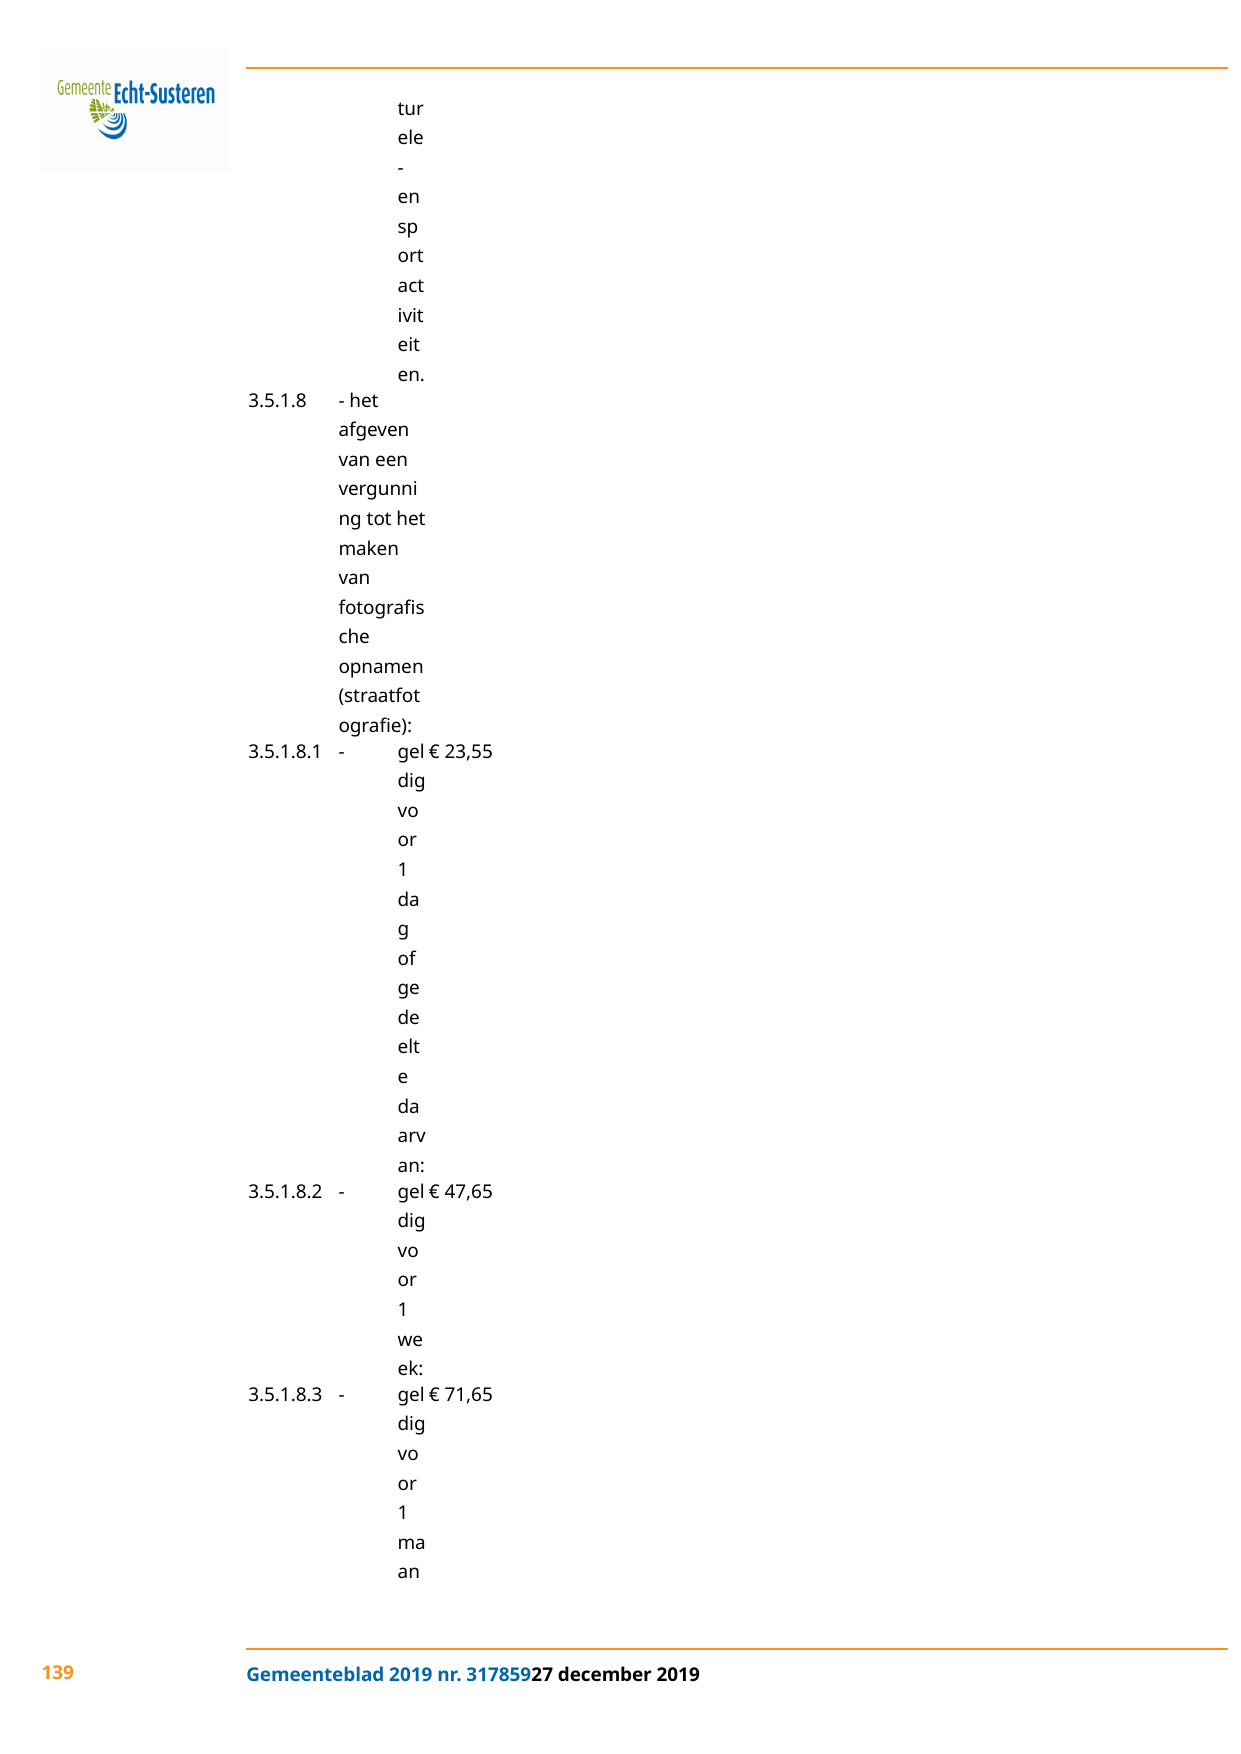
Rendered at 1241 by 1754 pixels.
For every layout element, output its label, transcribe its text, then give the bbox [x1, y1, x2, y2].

table_cell 3.5.1.8.3 [248, 1381, 338, 1584]
table_cell € 71,65 [429, 1381, 519, 1584]
table_cell geldig voor 1 week: [338, 1178, 429, 1381]
table_cell geldig voor 1 dag of gedeelte daarvan: [338, 738, 429, 1178]
table_cell [429, 387, 519, 738]
picture [41, 47, 231, 172]
table_cell € 23,55 [429, 738, 519, 1178]
table_cell [519, 387, 700, 738]
table_cell - het afgeven van een vergunning tot het maken van fotografische opnamen (straatfotografie): [338, 387, 429, 738]
table_cell [519, 1178, 700, 1381]
table_cell 3.5.1.8.1 [248, 738, 338, 1178]
table_cell € 47,65 [429, 1178, 519, 1381]
table_cell [519, 738, 700, 1178]
table_cell [429, 95, 519, 387]
table_cell geldig voor 1 maan [338, 1381, 429, 1584]
table_cell [519, 95, 700, 387]
table_cell 3.5.1.8 [248, 387, 338, 738]
table_cell 3.5.1.8.2 [248, 1178, 338, 1381]
table_cell [248, 95, 338, 387]
table_cell [519, 1381, 700, 1584]
table_cell turele- en sportactiviteiten. [338, 95, 429, 387]
